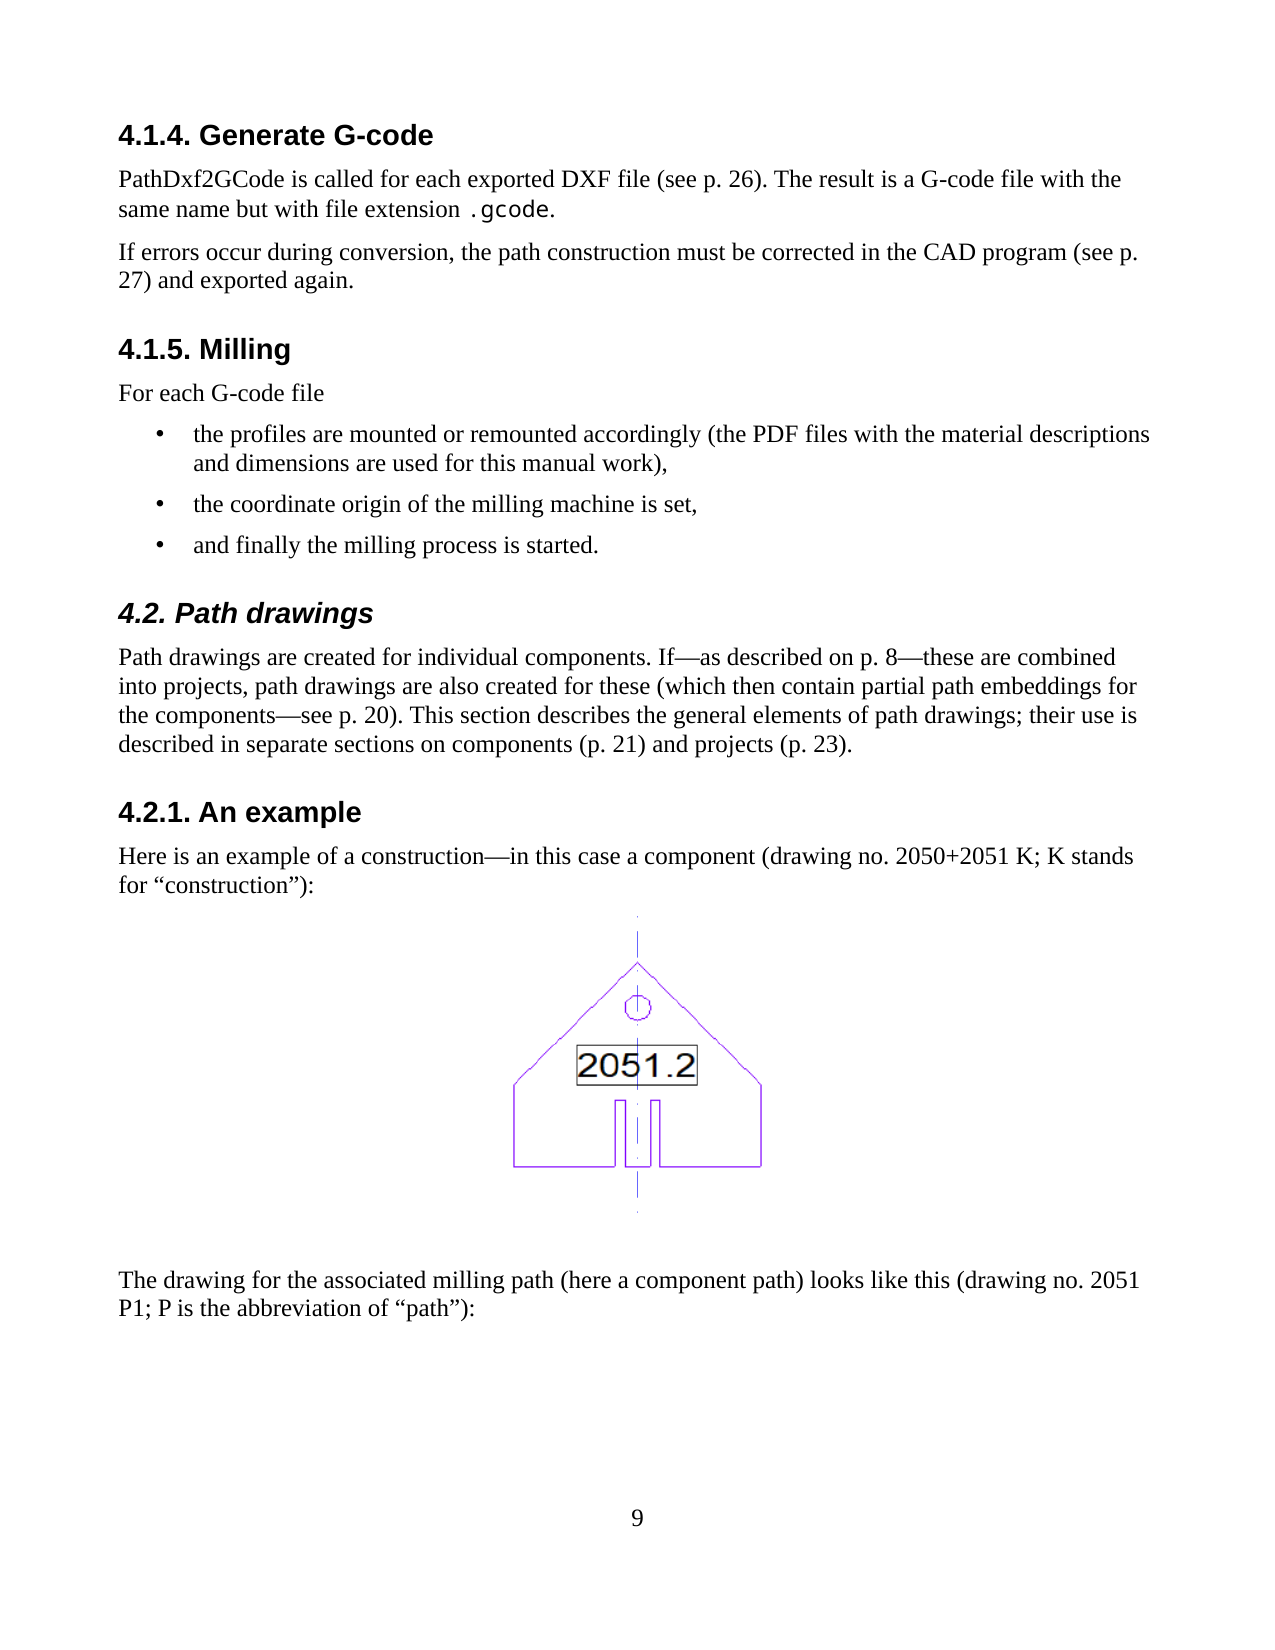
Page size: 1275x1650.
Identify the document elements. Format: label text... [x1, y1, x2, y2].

subtitle 4.2.1. An example [118, 795, 1157, 828]
subtitle 4.1.4. Generate G-code [118, 118, 1157, 152]
text PathDxf2GCode is called for each exported DXF file (see p. 27). The result is a G-code file with the same name but with file extension .gcode. [118, 164, 1157, 224]
list the coordinate origin of the milling machine is set, [156, 489, 1157, 518]
text Path drawings are created for individual components. If—as described on p. 7—these are combined into projects, path drawings are also created for these (which then contain partial path embeddings for the components—see p. 20). This section describes the general elements of path drawings; their use is described in separate sections on components (p. 21) and projects (p. 23). [118, 642, 1157, 757]
list and finally the milling process is started. [156, 530, 1157, 559]
text The drawing for the associated milling path (here a component path) looks like this (drawing no. 2051 P1; P is the abbreviation of “path”): [118, 1265, 1157, 1322]
list the profiles are mounted or remounted accordingly (the PDF files with the material descriptions and dimensions are used for this manual work), [156, 419, 1157, 476]
picture [498, 911, 777, 1224]
text If errors occur during conversion, the path construction must be corrected in the CAD program (see p. 27) and exported again. [118, 237, 1157, 294]
text For each G-code file [118, 378, 1157, 406]
text Here is an example of a construction—in this case a component (drawing no. 2050+2051 K; K stands for “construction”): [118, 841, 1157, 898]
subtitle 4.1.5. Milling [118, 332, 1157, 365]
subtitle 4.2. Path drawings [118, 596, 1157, 630]
